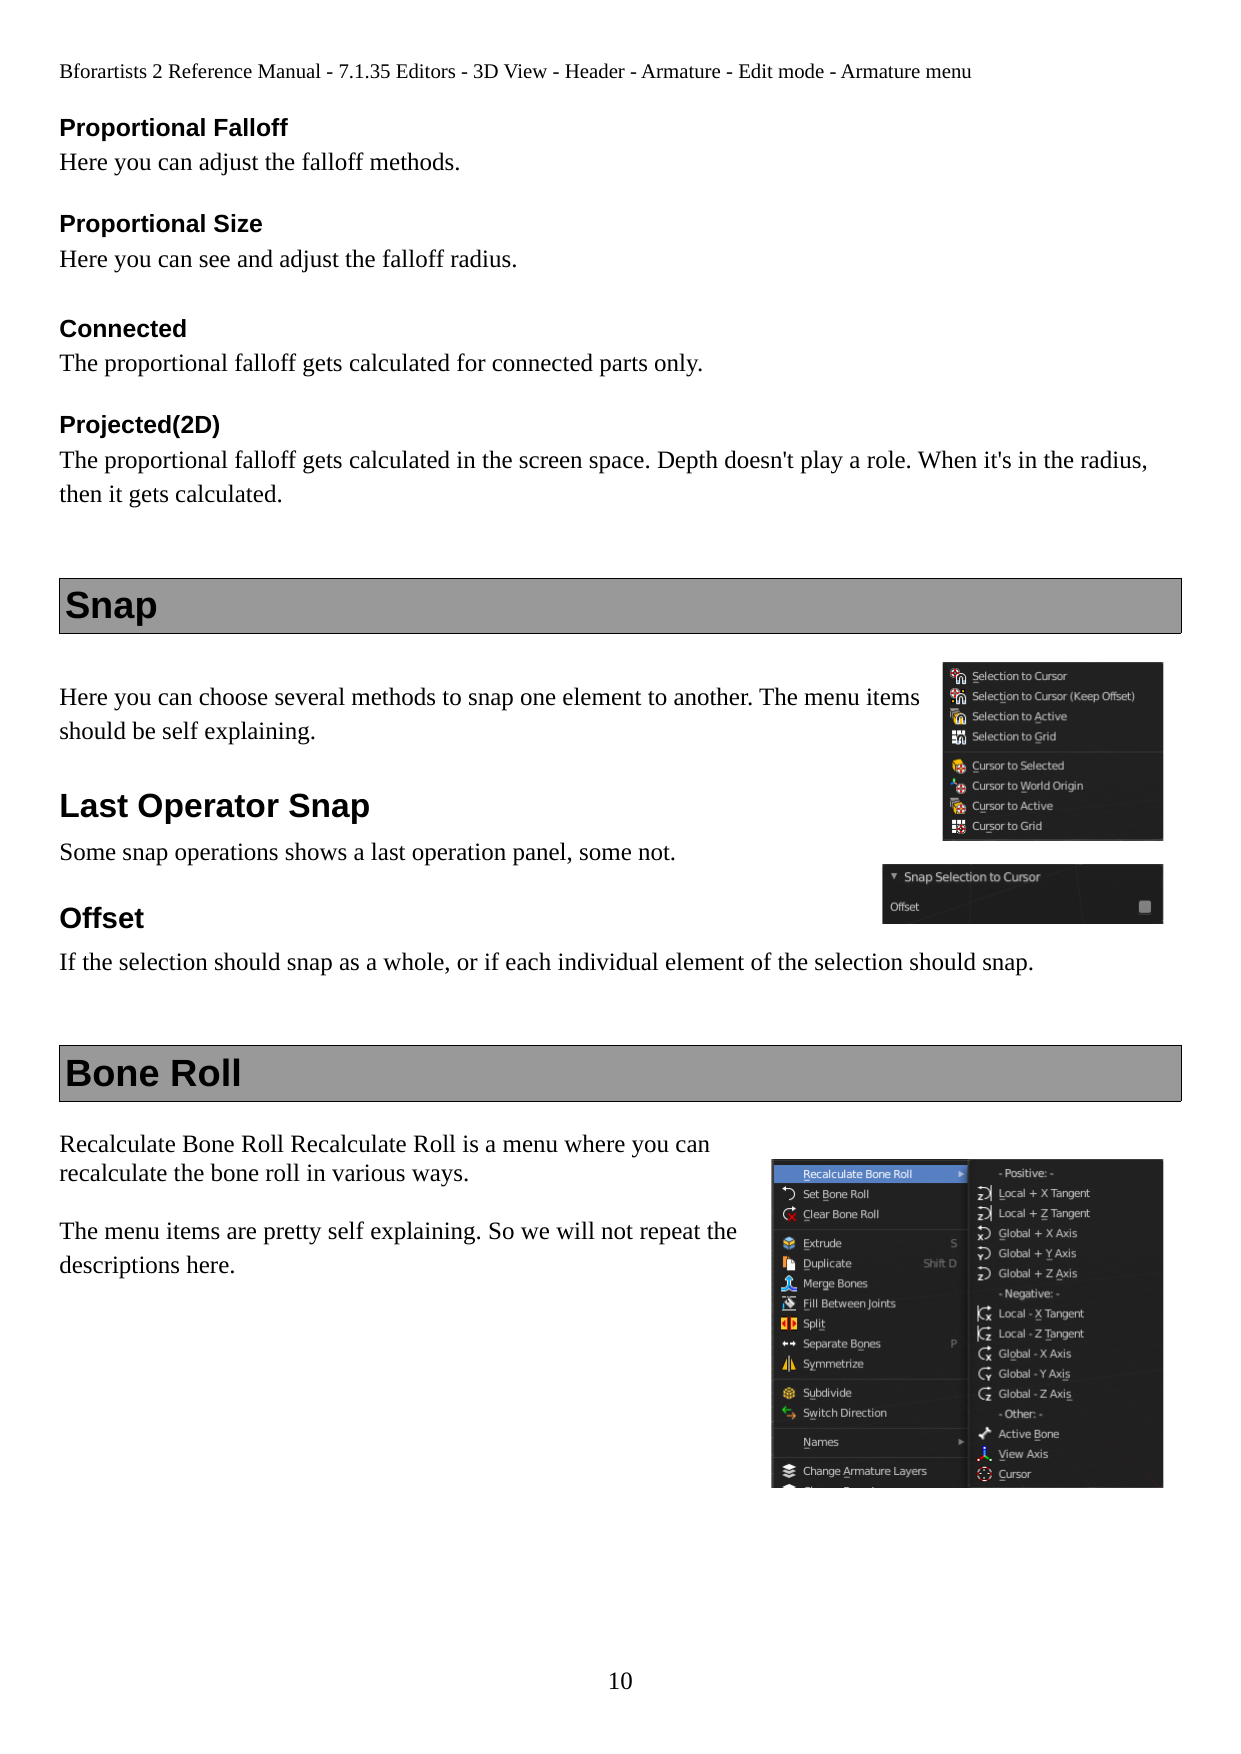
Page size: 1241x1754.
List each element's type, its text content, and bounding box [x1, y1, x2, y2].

subtitle Projected(2D) [59, 410, 1181, 439]
text If the selection should snap as a whole, or if each individual element of the selection should snap. [59, 947, 1181, 976]
subtitle Offset [59, 901, 1181, 935]
subtitle Proportional Size [59, 209, 1181, 237]
text The menu items are pretty self explaining. So we will not repeat the descriptions here. [59, 1216, 771, 1279]
table_header Bone Roll [60, 1046, 1181, 1101]
subtitle Connected [59, 314, 1181, 342]
text Here you can adjust the falloff methods. [59, 147, 1181, 176]
text Here you can see and adjust the falloff radius. [59, 244, 1181, 272]
text Recalculate Bone Roll Recalculate Roll is a menu where you can recalculate the bone roll in various ways. [59, 1129, 1181, 1187]
text The proportional falloff gets calculated in the screen space. Depth doesn't play a role. When it's in the radius, then it gets calculated. [59, 445, 1181, 508]
table_header Snap [60, 579, 1181, 633]
picture [942, 662, 1164, 841]
text Here you can choose several methods to snap one element to another. The menu items should be self explaining. [59, 682, 942, 745]
text Some snap operations shows a last operation panel, some not. [59, 837, 1181, 866]
text The proportional falloff gets calculated for connected parts only. [59, 348, 1181, 377]
subtitle Proportional Falloff [59, 113, 1181, 141]
picture [771, 1159, 1164, 1488]
picture [882, 864, 1164, 924]
subtitle [1164, 786, 1181, 825]
subtitle Last Operator Snap [59, 786, 942, 825]
